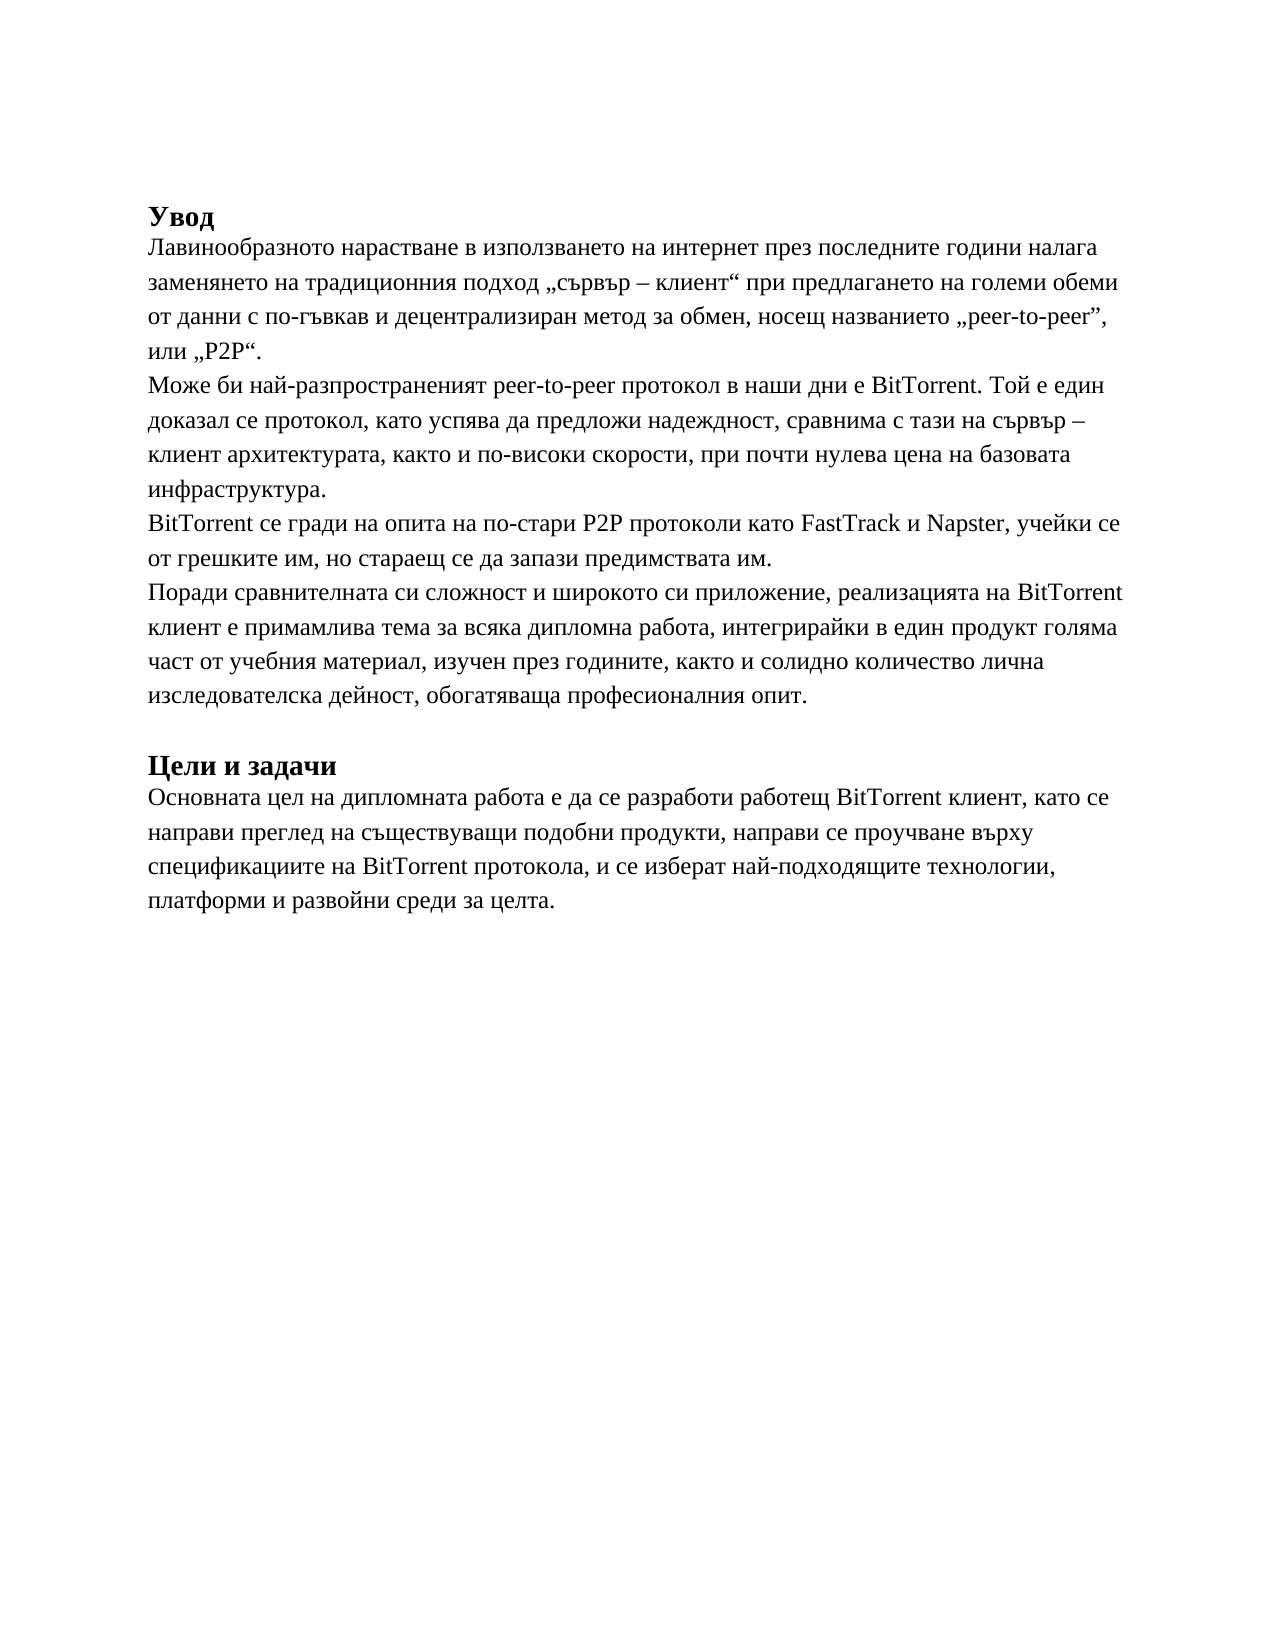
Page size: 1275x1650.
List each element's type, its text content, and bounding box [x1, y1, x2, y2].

text Може би най-разпространеният peer-to-peer протокол в наши дни е BitTorrent. Той е един доказал се протокол, като успява да предложи надеждност, сравнима с тази на сървър – клиент архитектурата, както и по-високи скорости, при почти нулева цена на базовата инфраструктура. [148, 370, 1127, 502]
text Увод [148, 199, 1127, 232]
text Лавинообразното нарастване в използването на интернет през последните години налага заменянето на традиционния подход „сървър – клиент“ при предлагането на големи обеми от данни с по-гъвкав и децентрализиран метод за обмен, носещ названието „peer-to-peer”, или „P2P“. [148, 232, 1127, 364]
text Поради сравнителната си сложност и широкото си приложение, реализацията на BitTorrent клиент е примамлива тема за всяка дипломна работа, интегрирайки в един продукт голяма част от учебния материал, изучен през годините, както и солидно количество лична изследователска дейност, обогатяваща професионалния опит. [148, 577, 1127, 709]
text Цели и задачи [148, 748, 1127, 782]
text BitTorrent се гради на опита на по-стари P2P протоколи като FastTrack и Napster, учейки се от грешките им, но стараещ се да запази предимствата им. [148, 508, 1127, 571]
text Основната цел на дипломната работа е да се разработи работещ BitTorrent клиент, като се направи преглед на съществуващи подобни продукти, направи се проучване върху спецификациите на BitTorrent протокола, и се изберат най-подходящите технологии, платформи и развойни среди за целта. [148, 782, 1127, 914]
